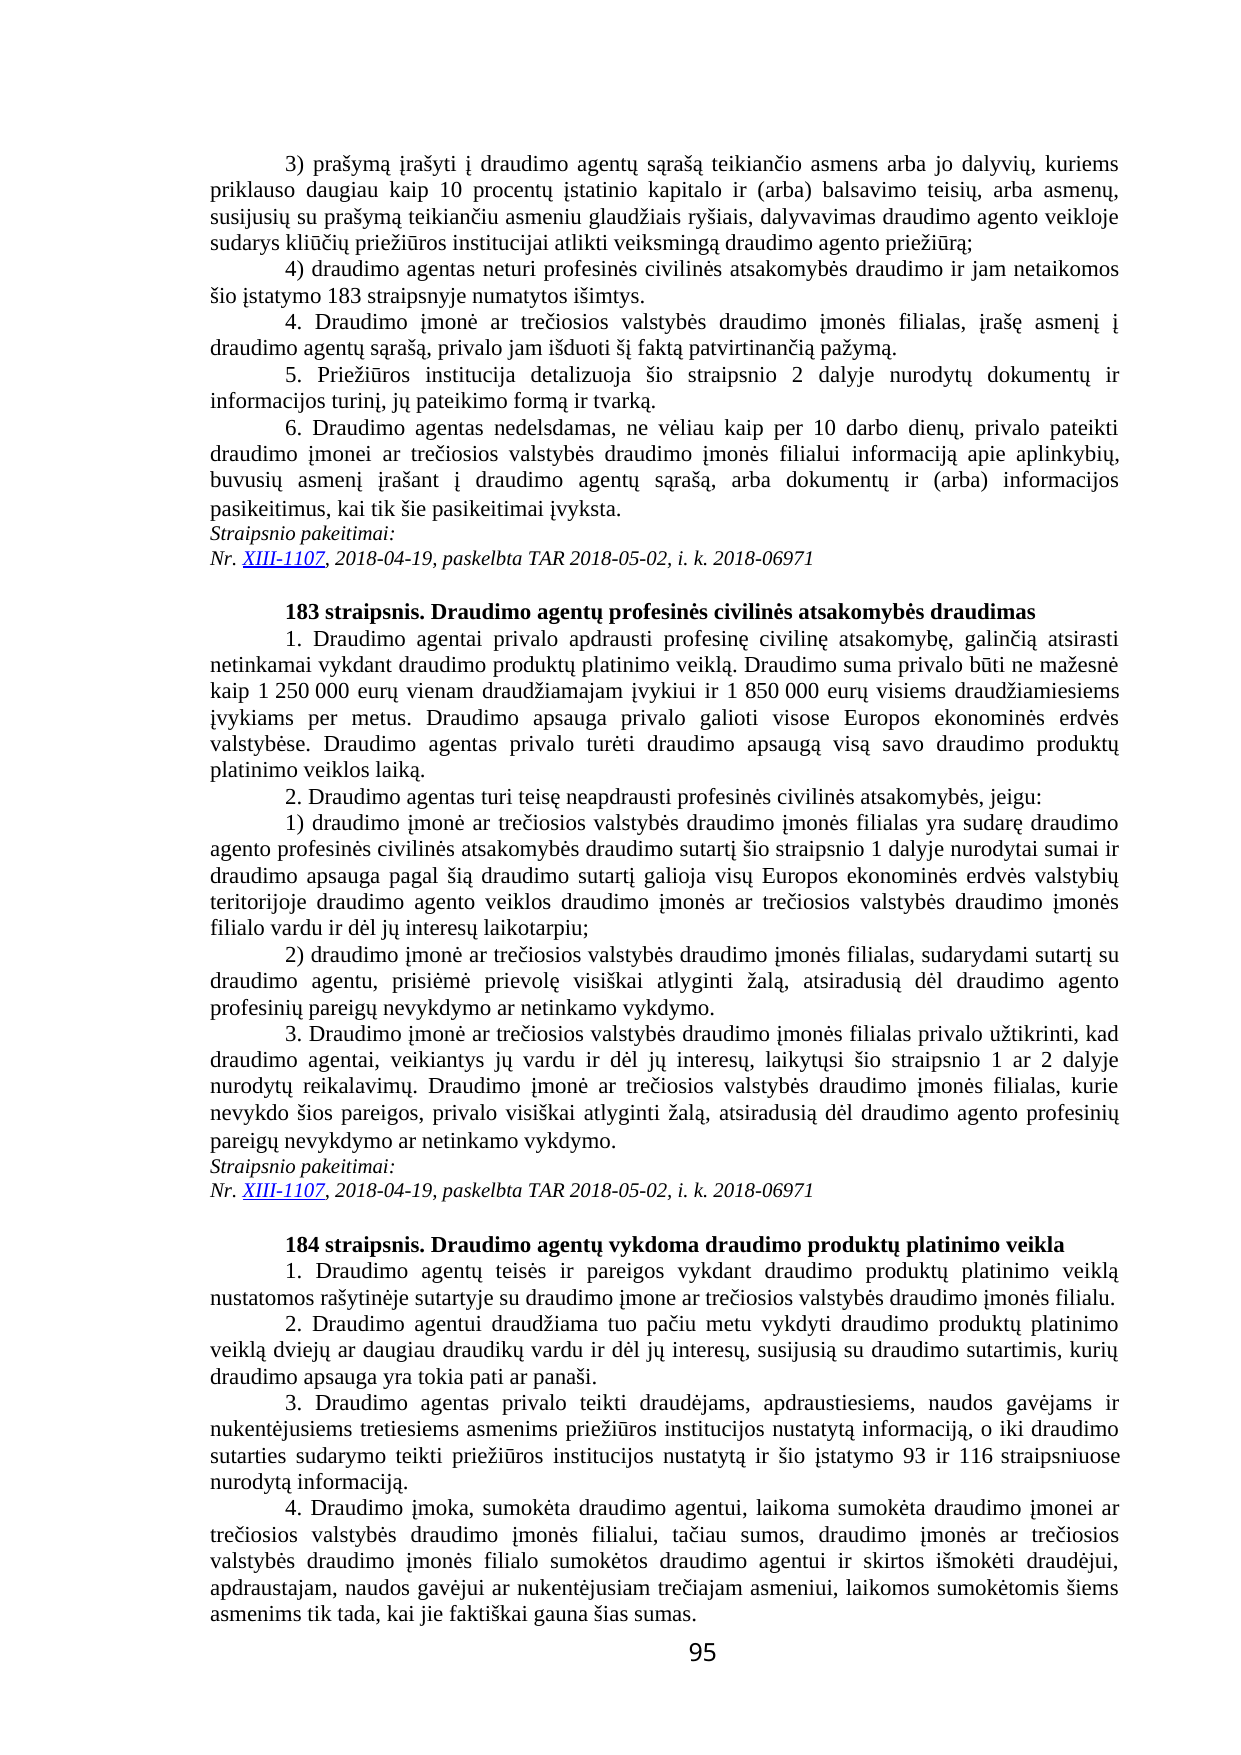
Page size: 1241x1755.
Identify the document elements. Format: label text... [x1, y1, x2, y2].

text 5. Priežiūros institucija detalizuoja šio straipsnio 2 dalyje nurodytų dokumentų ir informacijos turinį, jų pateikimo formą ir tvarką. [210, 361, 1120, 413]
text 6. Draudimo agentas nedelsdamas, ne vėliau kaip per 10 darbo dienų, privalo pateikti draudimo įmonei ar trečiosios valstybės draudimo įmonės filialui informaciją apie aplinkybių, buvusių asmenį įrašant į draudimo agentų sąrašą, arba dokumentų ir (arba) informacijos pasikeitimus, kai tik šie pasikeitimai įvyksta. [210, 413, 1120, 521]
text 2) draudimo įmonė ar trečiosios valstybės draudimo įmonės filialas, sudarydami sutartį su draudimo agentu, prisiėmė prievolę visiškai atlyginti žalą, atsiradusią dėl draudimo agento profesinių pareigų nevykdymo ar netinkamo vykdymo. [210, 941, 1120, 1020]
text 3) prašymą įrašyti į draudimo agentų sąrašą teikiančio asmens arba jo dalyvių, kuriems priklauso daugiau kaip 10 procentų įstatinio kapitalo ir (arba) balsavimo teisių, arba asmenų, susijusių su prašymą teikiančiu asmeniu glaudžiais ryšiais, dalyvavimas draudimo agento veikloje sudarys kliūčių priežiūros institucijai atlikti veiksmingą draudimo agento priežiūrą; [210, 150, 1120, 255]
text 183 straipsnis. Draudimo agentų profesinės civilinės atsakomybės draudimas [210, 598, 1120, 624]
text 1) draudimo įmonė ar trečiosios valstybės draudimo įmonės filialas yra sudarę draudimo agento profesinės civilinės atsakomybės draudimo sutartį šio straipsnio 1 dalyje nurodytai sumai ir draudimo apsauga pagal šią draudimo sutartį galioja visų Europos ekonominės erdvės valstybių teritorijoje draudimo agento veiklos draudimo įmonės ar trečiosios valstybės draudimo įmonės filialo vardu ir dėl jų interesų laikotarpiu; [210, 809, 1120, 941]
text Straipsnio pakeitimai: [210, 521, 1120, 545]
text 2. Draudimo agentui draudžiama tuo pačiu metu vykdyti draudimo produktų platinimo veiklą dviejų ar daugiau draudikų vardu ir dėl jų interesų, susijusią su draudimo sutartimis, kurių draudimo apsauga yra tokia pati ar panaši. [210, 1310, 1120, 1389]
text 4) draudimo agentas neturi profesinės civilinės atsakomybės draudimo ir jam netaikomos šio įstatymo 183 straipsnyje numatytos išimtys. [210, 255, 1120, 308]
text Nr. XIII-1107, 2018-04-19, paskelbta TAR 2018-05-02, i. k. 2018-06971 [210, 545, 1120, 569]
text 3. Draudimo įmonė ar trečiosios valstybės draudimo įmonės filialas privalo užtikrinti, kad draudimo agentai, veikiantys jų vardu ir dėl jų interesų, laikytųsi šio straipsnio 1 ar 2 dalyje nurodytų reikalavimų. Draudimo įmonė ar trečiosios valstybės draudimo įmonės filialas, kurie nevykdo šios pareigos, privalo visiškai atlyginti žalą, atsiradusią dėl draudimo agento profesinių pareigų nevykdymo ar netinkamo vykdymo. [210, 1020, 1120, 1154]
text 184 straipsnis. Draudimo agentų vykdoma draudimo produktų platinimo veikla [210, 1231, 1120, 1257]
text 2. Draudimo agentas turi teisę neapdrausti profesinės civilinės atsakomybės, jeigu: [210, 783, 1120, 809]
text 1. Draudimo agentų teisės ir pareigos vykdant draudimo produktų platinimo veiklą nustatomos rašytinėje sutartyje su draudimo įmone ar trečiosios valstybės draudimo įmonės filialu. [210, 1257, 1120, 1310]
text 1. Draudimo agentai privalo apdrausti profesinę civilinę atsakomybę, galinčią atsirasti netinkamai vykdant draudimo produktų platinimo veiklą. Draudimo suma privalo būti ne mažesnė kaip 1 250 000 eurų vienam draudžiamajam įvykiui ir 1 850 000 eurų visiems draudžiamiesiems įvykiams per metus. Draudimo apsauga privalo galioti visose Europos ekonominės erdvės valstybėse. Draudimo agentas privalo turėti draudimo apsaugą visą savo draudimo produktų platinimo veiklos laiką. [210, 624, 1120, 783]
text 3. Draudimo agentas privalo teikti draudėjams, apdraustiesiems, naudos gavėjams ir nukentėjusiems tretiesiems asmenims priežiūros institucijos nustatytą informaciją, o iki draudimo sutarties sudarymo teikti priežiūros institucijos nustatytą ir šio įstatymo 93 ir 116 straipsniuose nurodytą informaciją. [210, 1389, 1120, 1494]
text 4. Draudimo įmoka, sumokėta draudimo agentui, laikoma sumokėta draudimo įmonei ar trečiosios valstybės draudimo įmonės filialui, tačiau sumos, draudimo įmonės ar trečiosios valstybės draudimo įmonės filialo sumokėtos draudimo agentui ir skirtos išmokėti draudėjui, apdraustajam, naudos gavėjui ar nukentėjusiam trečiajam asmeniui, laikomos sumokėtomis šiems asmenims tik tada, kai jie faktiškai gauna šias sumas. [210, 1494, 1120, 1626]
text Nr. XIII-1107, 2018-04-19, paskelbta TAR 2018-05-02, i. k. 2018-06971 [210, 1178, 1120, 1202]
text Straipsnio pakeitimai: [210, 1154, 1120, 1178]
text 4. Draudimo įmonė ar trečiosios valstybės draudimo įmonės filialas, įrašę asmenį į draudimo agentų sąrašą, privalo jam išduoti šį faktą patvirtinančią pažymą. [210, 308, 1120, 361]
